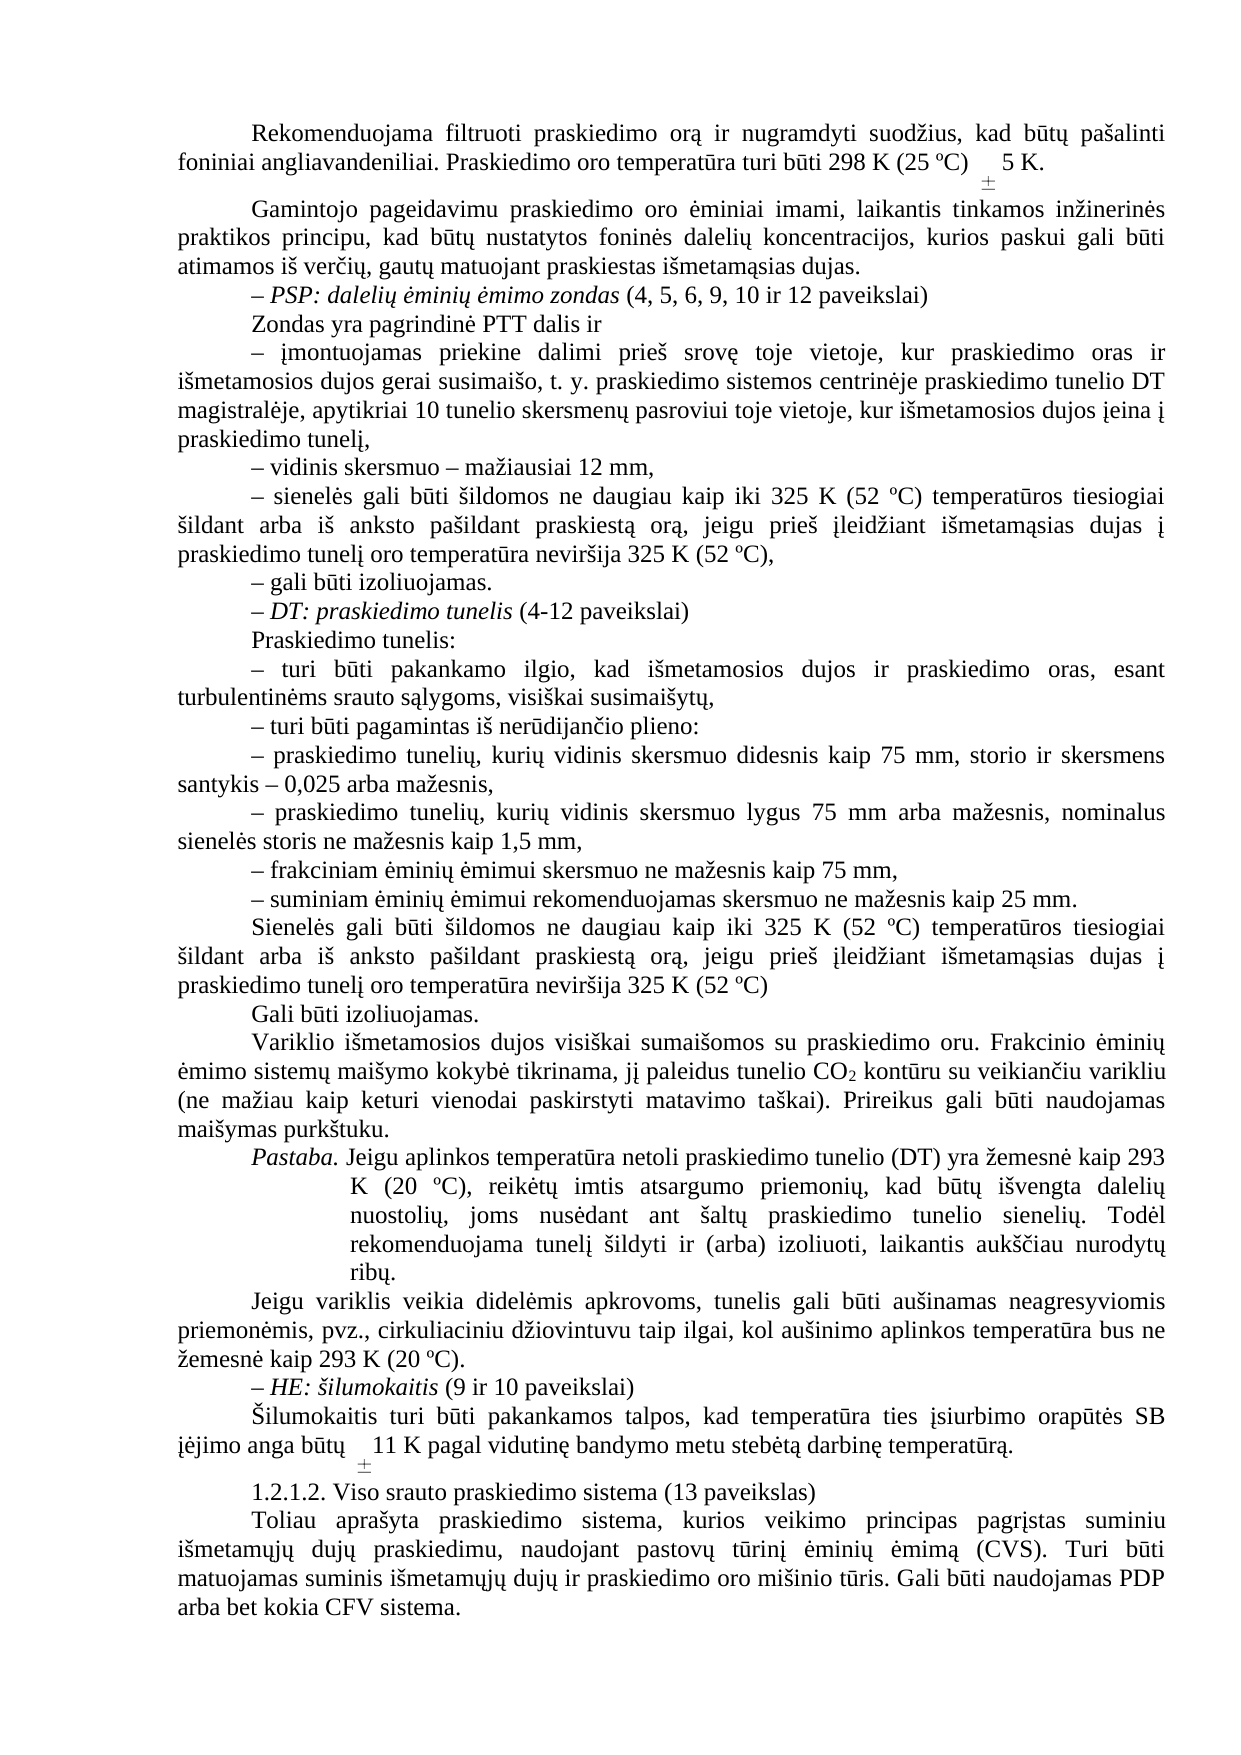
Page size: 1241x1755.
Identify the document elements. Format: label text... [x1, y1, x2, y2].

text Praskiedimo tunelis: [177, 625, 1166, 654]
text Sienelės gali būti šildomos ne daugiau kaip iki 325 K (52 ºC) temperatūros tiesiogiai šildant arba iš anksto pašildant praskiestą orą, jeigu prieš įleidžiant išmetamąsias dujas į praskiedimo tunelį oro temperatūra neviršija 325 K (52 ºC) [177, 912, 1166, 999]
text – HE: šilumokaitis (9 ir 10 paveikslai) [177, 1372, 1166, 1401]
text – gali būti izoliuojamas. [177, 567, 1166, 596]
text Jeigu variklis veikia didelėmis apkrovoms, tunelis gali būti aušinamas neagresyviomis priemonėmis, pvz., cirkuliaciniu džiovintuvu taip ilgai, kol aušinimo aplinkos temperatūra bus ne žemesnė kaip 293 K (20 ºC). [177, 1286, 1166, 1372]
text – vidinis skersmuo – mažiausiai 12 mm, [177, 452, 1166, 481]
text – turi būti pakankamo ilgio, kad išmetamosios dujos ir praskiedimo oras, esant turbulentinėms srauto sąlygoms, visiškai susimaišytų, [177, 654, 1166, 711]
text – suminiam ėminių ėmimui rekomenduojamas skersmuo ne mažesnis kaip 25 mm. [177, 884, 1166, 912]
text Gali būti izoliuojamas. [177, 999, 1166, 1027]
text Toliau aprašyta praskiedimo sistema, kurios veikimo principas pagrįstas suminiu išmetamųjų dujų praskiedimu, naudojant pastovų tūrinį ėminių ėmimą (CVS). Turi būti matuojamas suminis išmetamųjų dujų ir praskiedimo oro mišinio tūris. Gali būti naudojamas PDP arba bet kokia CFV sistema. [177, 1505, 1166, 1620]
text 1.2.1.2. Viso srauto praskiedimo sistema (13 paveikslas) [177, 1477, 1166, 1505]
text – praskiedimo tunelių, kurių vidinis skersmuo didesnis kaip 75 mm, storio ir skersmens santykis – 0,025 arba mažesnis, [177, 740, 1166, 797]
text – sienelės gali būti šildomos ne daugiau kaip iki 325 K (52 ºC) temperatūros tiesiogiai šildant arba iš anksto pašildant praskiestą orą, jeigu prieš įleidžiant išmetamąsias dujas į praskiedimo tunelį oro temperatūra neviršija 325 K (52 ºC), [177, 481, 1166, 567]
text – frakciniam ėminių ėmimui skersmuo ne mažesnis kaip 75 mm, [177, 855, 1166, 884]
text – turi būti pagamintas iš nerūdijančio plieno: [177, 711, 1166, 740]
text – PSP: dalelių ėminių ėmimo zondas (4, 5, 6, 9, 10 ir 12 paveikslai) [177, 280, 1166, 309]
text – praskiedimo tunelių, kurių vidinis skersmuo lygus 75 mm arba mažesnis, nominalus sienelės storis ne mažesnis kaip 1,5 mm, [177, 797, 1166, 855]
text Gamintojo pageidavimu praskiedimo oro ėminiai imami, laikantis tinkamos inžinerinės praktikos principu, kad būtų nustatytos foninės dalelių koncentracijos, kurios paskui gali būti atimamos iš verčių, gautų matuojant praskiestas išmetamąsias dujas. [177, 194, 1166, 280]
text Šilumokaitis turi būti pakankamos talpos, kad temperatūra ties įsiurbimo orapūtės SB įėjimo anga būtų 11 K pagal vidutinę bandymo metu stebėtą darbinę temperatūrą. [177, 1401, 1166, 1477]
text – įmontuojamas priekine dalimi prieš srovę toje vietoje, kur praskiedimo oras ir išmetamosios dujos gerai susimaišo, t. y. praskiedimo sistemos centrinėje praskiedimo tunelio DT magistralėje, apytikriai 10 tunelio skersmenų pasroviui toje vietoje, kur išmetamosios dujos įeina į praskiedimo tunelį, [177, 337, 1166, 452]
text Rekomenduojama filtruoti praskiedimo orą ir nugramdyti suodžius, kad būtų pašalinti foniniai angliavandeniliai. Praskiedimo oro temperatūra turi būti 298 K (25 ºC) 5 K. [177, 118, 1166, 194]
text Zondas yra pagrindinė PTT dalis ir [177, 309, 1166, 337]
text Pastaba. Jeigu aplinkos temperatūra netoli praskiedimo tunelio (DT) yra žemesnė kaip 293 K (20 ºC), reikėtų imtis atsargumo priemonių, kad būtų išvengta dalelių nuostolių, joms nusėdant ant šaltų praskiedimo tunelio sienelių. Todėl rekomenduojama tunelį šildyti ir (arba) izoliuoti, laikantis aukščiau nurodytų ribų. [251, 1142, 1166, 1286]
text – DT: praskiedimo tunelis (4-12 paveikslai) [177, 596, 1166, 625]
text Variklio išmetamosios dujos visiškai sumaišomos su praskiedimo oru. Frakcinio ėminių ėmimo sistemų maišymo kokybė tikrinama, jį paleidus tunelio CO2 kontūru su veikiančiu varikliu (ne mažiau kaip keturi vienodai paskirstyti matavimo taškai). Prireikus gali būti naudojamas maišymas purkštuku. [177, 1027, 1166, 1142]
